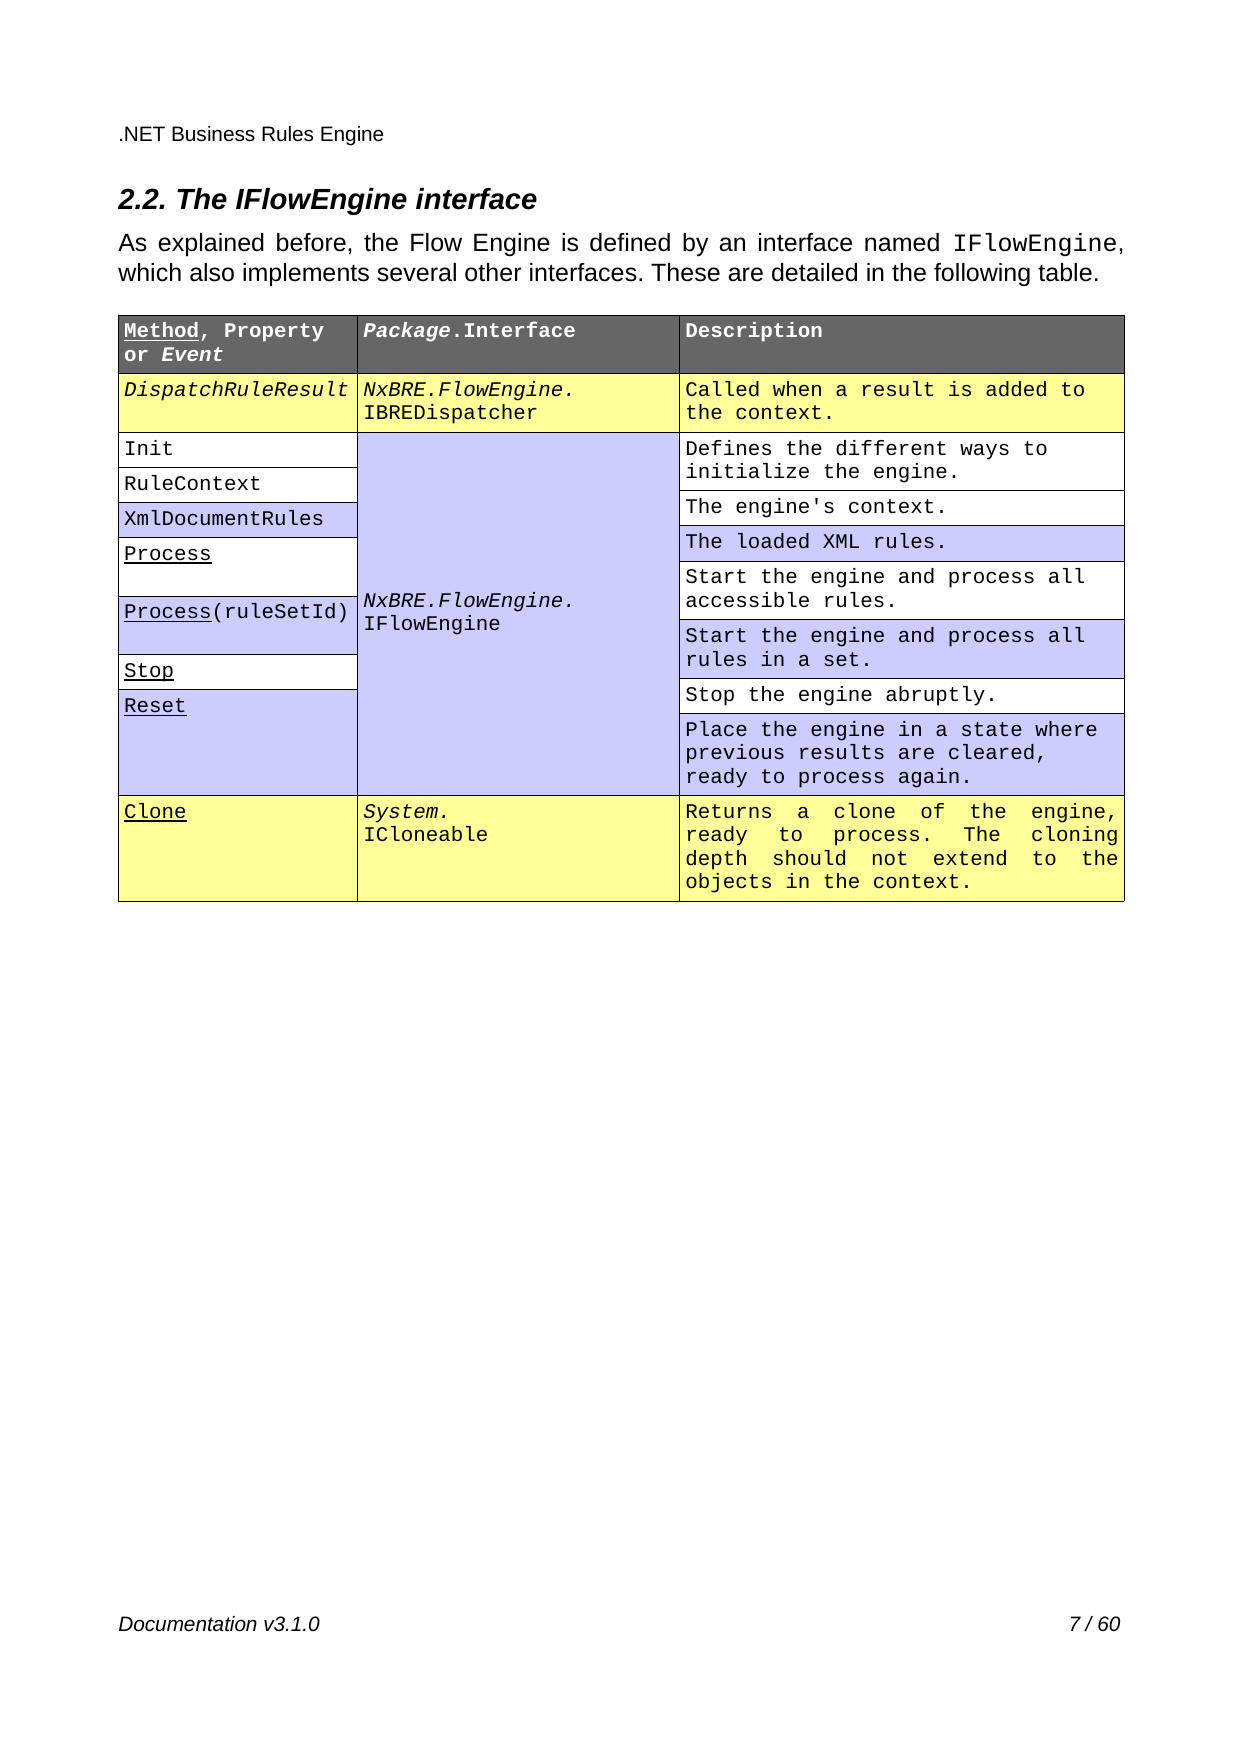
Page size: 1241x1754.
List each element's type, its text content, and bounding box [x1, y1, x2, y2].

table_header Defines the different ways to initialize the engine. [680, 433, 1124, 490]
table_cell Process [119, 538, 357, 596]
table_cell The engine's context. [680, 491, 1124, 525]
table_cell Stop the engine abruptly. [680, 679, 1124, 713]
table_cell Reset [119, 690, 357, 795]
table_header Description [680, 316, 1124, 373]
table_cell The loaded XML rules. [680, 526, 1124, 561]
table_cell Returns a clone of the engine, ready to process. The cloning depth should not extend to the objects in the context. [680, 796, 1124, 901]
table_cell System. ICloneable [358, 796, 679, 901]
subtitle The IFlowEngine interface [118, 183, 1124, 216]
table_header Init [119, 433, 357, 467]
table_header Package.Interface [358, 316, 679, 373]
table_cell NxBRE.FlowEngine. IFlowEngine [358, 433, 679, 795]
table_cell Clone [119, 796, 357, 901]
table_cell Called when a result is added to the context. [680, 374, 1124, 432]
table_cell RuleContext [119, 468, 357, 502]
table_cell XmlDocumentRules [119, 503, 357, 537]
table_cell DispatchRuleResult [119, 374, 357, 432]
table_cell Process(ruleSetId) [119, 597, 357, 654]
table_cell Place the engine in a state where previous results are cleared, ready to process again. [680, 714, 1124, 795]
table_cell Start the engine and process all rules in a set. [680, 620, 1124, 678]
table_cell Start the engine and process all accessible rules. [680, 562, 1124, 619]
table_cell NxBRE.FlowEngine. IBREDispatcher [358, 374, 679, 432]
table_header Method, Property or Event [119, 316, 357, 373]
text As explained before, the Flow Engine is defined by an interface named IFlowEngine, which also implements several other interfaces. These are detailed in the following table. [118, 228, 1124, 286]
table_cell Stop [119, 655, 357, 689]
